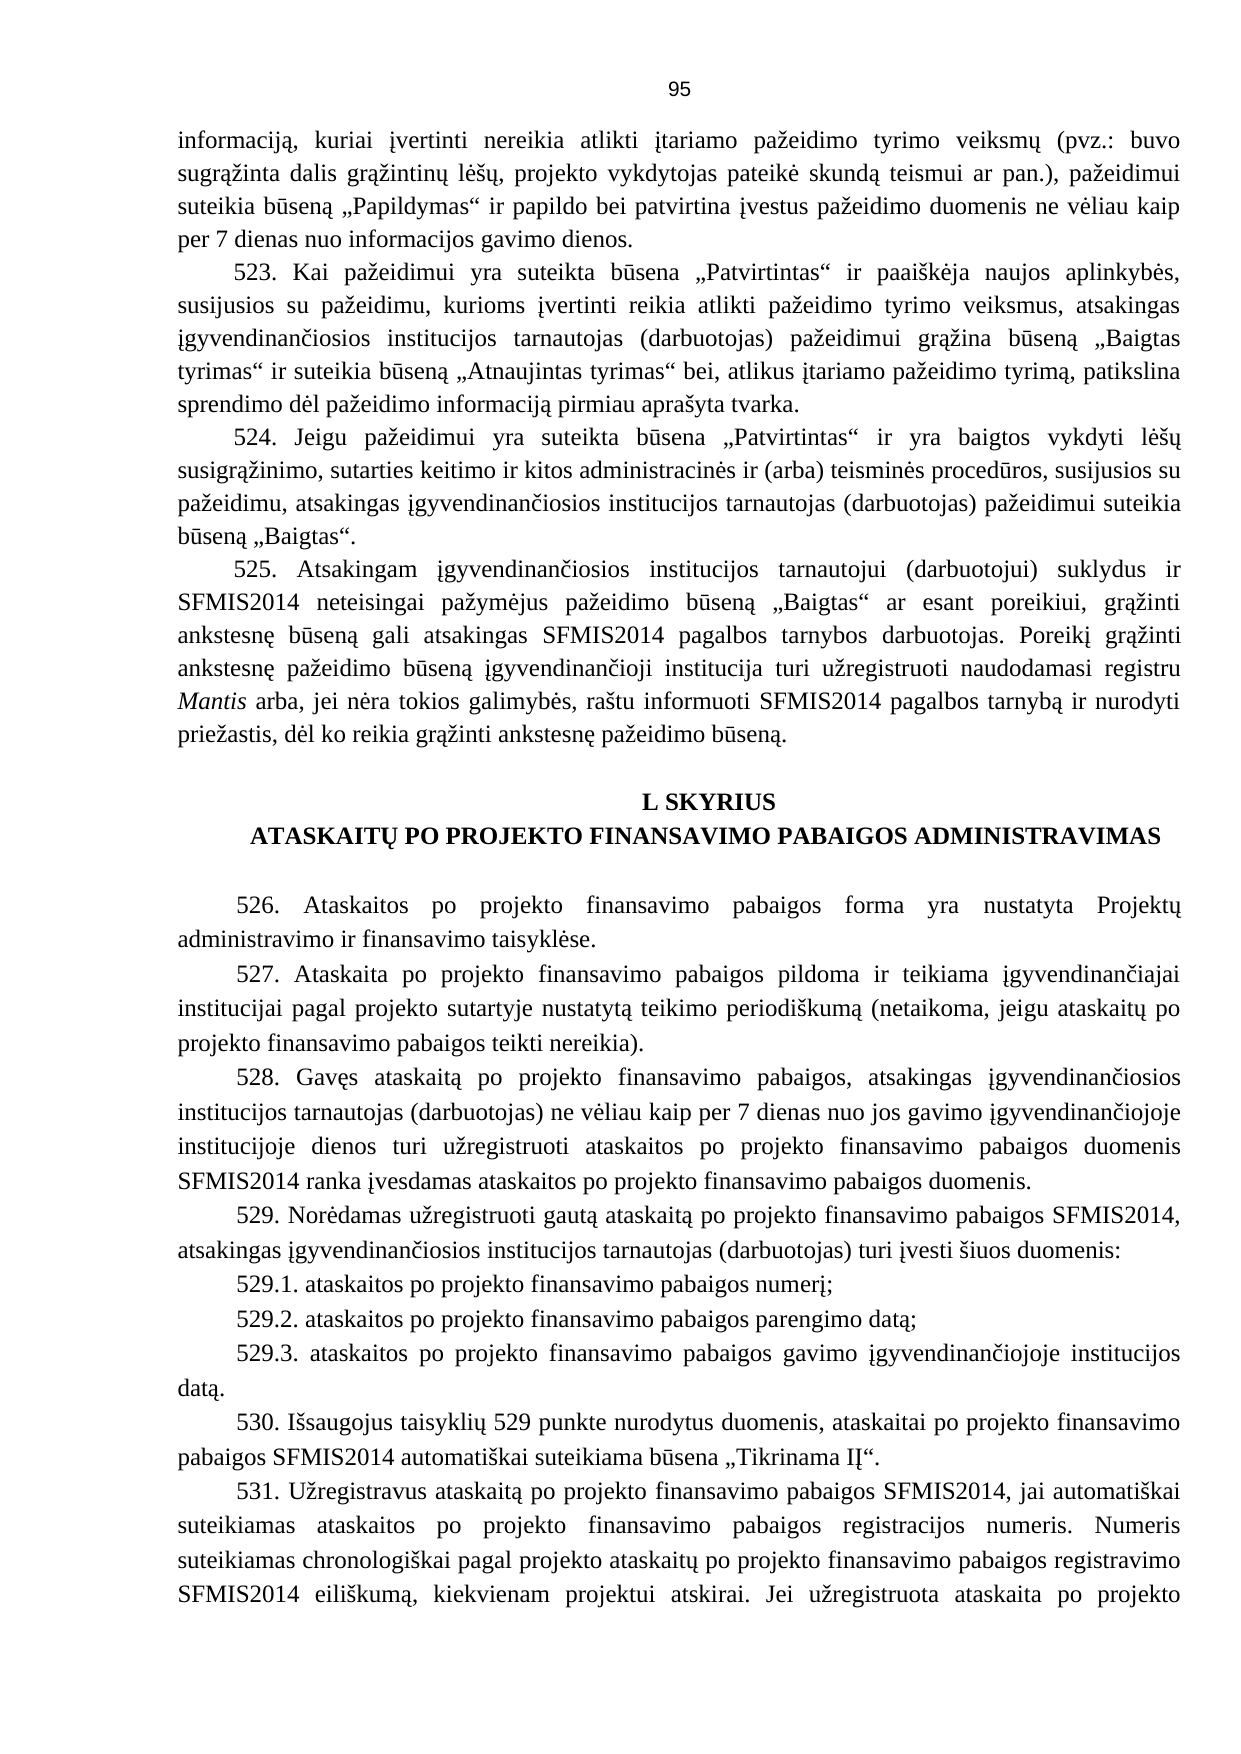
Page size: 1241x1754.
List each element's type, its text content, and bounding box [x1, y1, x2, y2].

text 525. Atsakingam įgyvendinančiosios institucijos tarnautojui (darbuotojui) suklydus ir SFMIS2014 neteisingai pažymėjus pažeidimo būseną „Baigtas“ ar esant poreikiui, grąžinti ankstesnę būseną gali atsakingas SFMIS2014 pagalbos tarnybos darbuotojas. Poreikį grąžinti ankstesnę pažeidimo būseną įgyvendinančioji institucija turi užregistruoti naudodamasi registru Mantis arba, jei nėra tokios galimybės, raštu informuoti SFMIS2014 pagalbos tarnybą ir nurodyti priežastis, dėl ko reikia grąžinti ankstesnę pažeidimo būseną. [177, 554, 1181, 748]
text 529.2. ataskaitos po projekto finansavimo pabaigos parengimo datą; [177, 1304, 1181, 1332]
text 531. Užregistravus ataskaitą po projekto finansavimo pabaigos SFMIS2014, jai automatiškai suteikiamas ataskaitos po projekto finansavimo pabaigos registracijos numeris. Numeris suteikiamas chronologiškai pagal projekto ataskaitų po projekto finansavimo pabaigos registravimo SFMIS2014 eiliškumą, kiekvienam projektui atskirai. Jei užregistruota ataskaita po projekto [177, 1476, 1181, 1608]
text 524. Jeigu pažeidimui yra suteikta būsena „Patvirtintas“ ir yra baigtos vykdyti lėšų susigrąžinimo, sutarties keitimo ir kitos administracinės ir (arba) teisminės procedūros, susijusios su pažeidimu, atsakingas įgyvendinančiosios institucijos tarnautojas (darbuotojas) pažeidimui suteikia būseną „Baigtas“. [177, 422, 1181, 550]
text ATASKAITŲ PO PROJEKTO FINANSAVIMO PABAIGOS ADMINISTRAVIMAS [177, 821, 1181, 850]
text 529.1. ataskaitos po projekto finansavimo pabaigos numerį; [177, 1269, 1181, 1298]
text L SKYRIUS [177, 787, 1181, 815]
text 529.3. ataskaitos po projekto finansavimo pabaigos gavimo įgyvendinančiojoje institucijos datą. [177, 1338, 1181, 1401]
text 528. Gavęs ataskaitą po projekto finansavimo pabaigos, atsakingas įgyvendinančiosios institucijos tarnautojas (darbuotojas) ne vėliau kaip per 7 dienas nuo jos gavimo įgyvendinančiojoje institucijoje dienos turi užregistruoti ataskaitos po projekto finansavimo pabaigos duomenis SFMIS2014 ranka įvesdamas ataskaitos po projekto finansavimo pabaigos duomenis. [177, 1062, 1181, 1194]
text 529. Norėdamas užregistruoti gautą ataskaitą po projekto finansavimo pabaigos SFMIS2014, atsakingas įgyvendinančiosios institucijos tarnautojas (darbuotojas) turi įvesti šiuos duomenis: [177, 1200, 1181, 1263]
text 526. Ataskaitos po projekto finansavimo pabaigos forma yra nustatyta Projektų administravimo ir finansavimo taisyklėse. [177, 890, 1181, 953]
text 530. Išsaugojus taisyklių 529 punkte nurodytus duomenis, ataskaitai po projekto finansavimo pabaigos SFMIS2014 automatiškai suteikiama būsena „Tikrinama IĮ“. [177, 1407, 1181, 1470]
text 523. Kai pažeidimui yra suteikta būsena „Patvirtintas“ ir paaiškėja naujos aplinkybės, susijusios su pažeidimu, kurioms įvertinti reikia atlikti pažeidimo tyrimo veiksmus, atsakingas įgyvendinančiosios institucijos tarnautojas (darbuotojas) pažeidimui grąžina būseną „Baigtas tyrimas“ ir suteikia būseną „Atnaujintas tyrimas“ bei, atlikus įtariamo pažeidimo tyrimą, patikslina sprendimo dėl pažeidimo informaciją pirmiau aprašyta tvarka. [177, 257, 1181, 418]
text 527. Ataskaita po projekto finansavimo pabaigos pildoma ir teikiama įgyvendinančiajai institucijai pagal projekto sutartyje nustatytą teikimo periodiškumą (netaikoma, jeigu ataskaitų po projekto finansavimo pabaigos teikti nereikia). [177, 959, 1181, 1057]
text informaciją, kuriai įvertinti nereikia atlikti įtariamo pažeidimo tyrimo veiksmų (pvz.: buvo sugrąžinta dalis grąžintinų lėšų, projekto vykdytojas pateikė skundą teismui ar pan.), pažeidimui suteikia būseną „Papildymas“ ir papildo bei patvirtina įvestus pažeidimo duomenis ne vėliau kaip per 7 dienas nuo informacijos gavimo dienos. [177, 125, 1181, 252]
